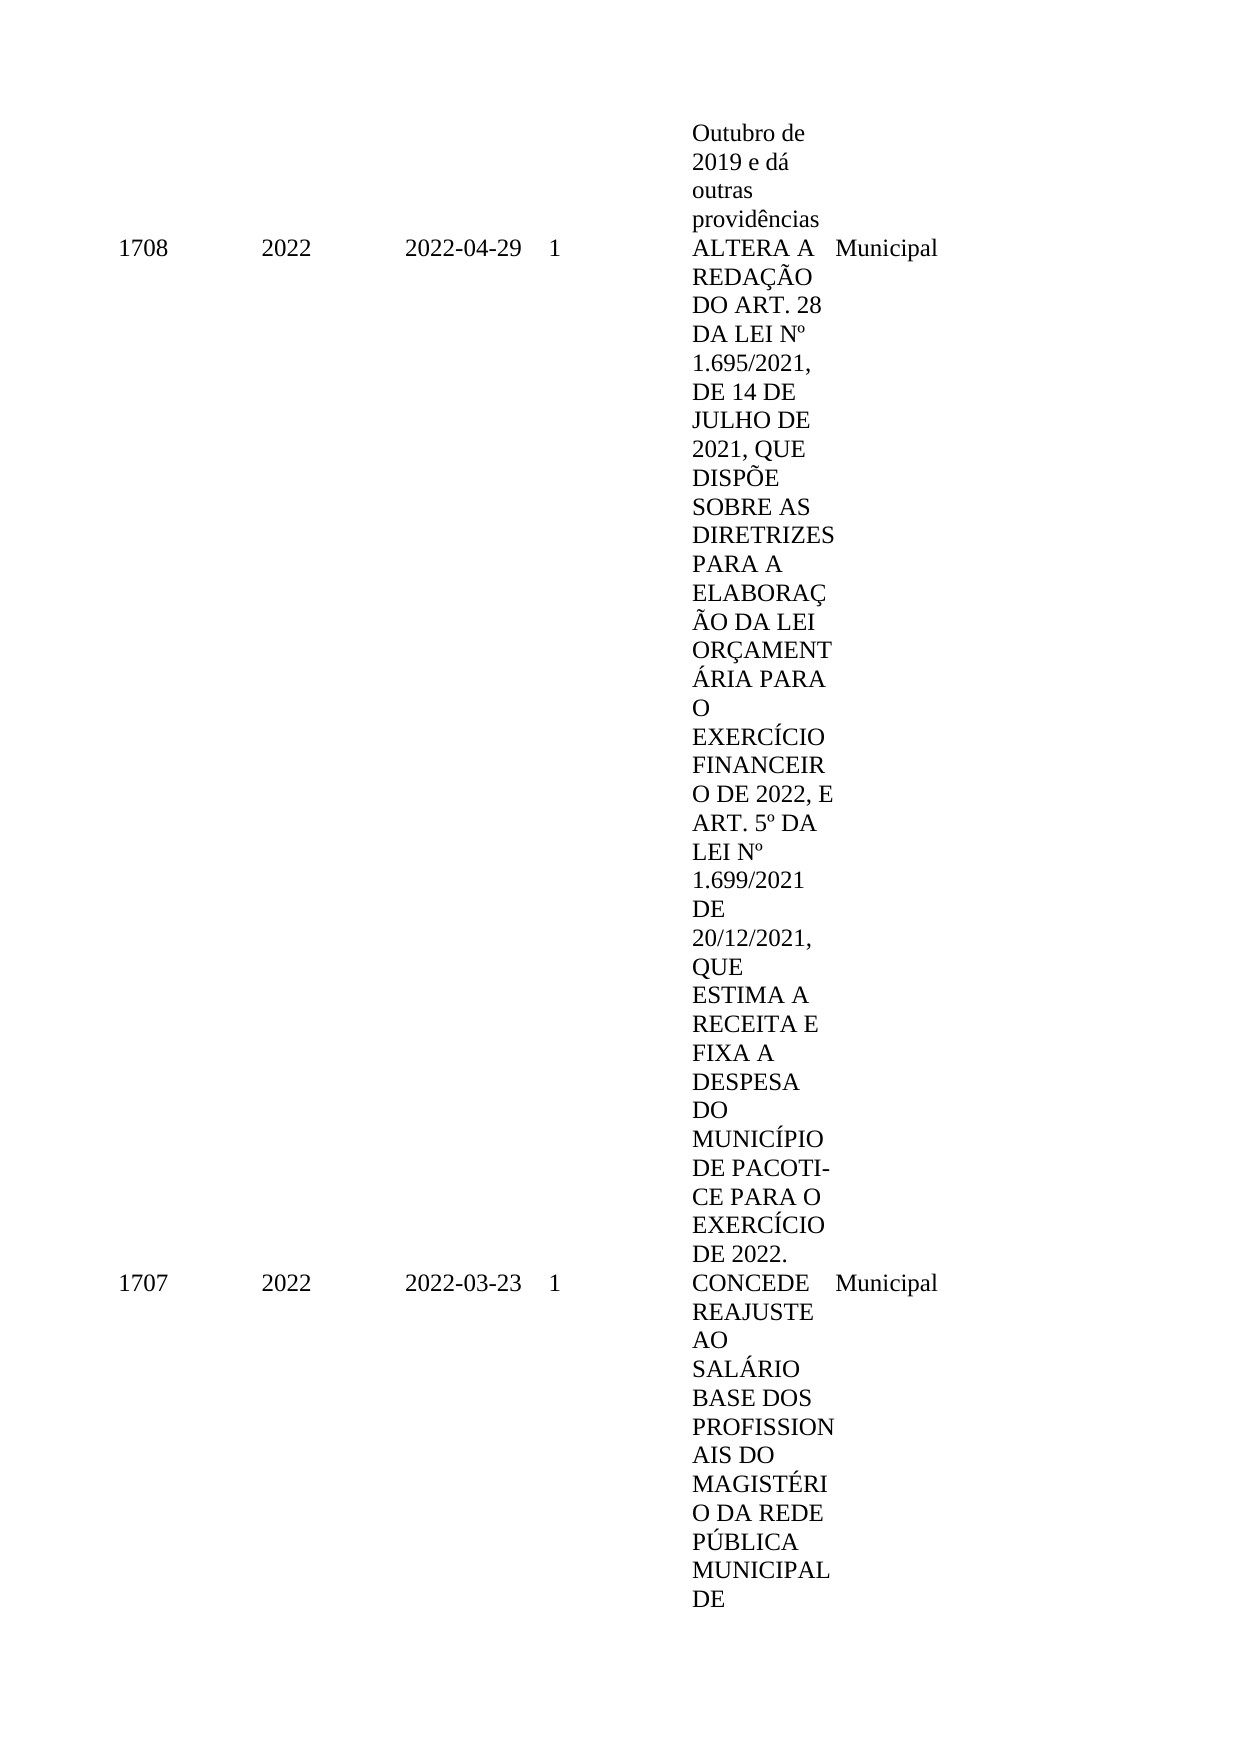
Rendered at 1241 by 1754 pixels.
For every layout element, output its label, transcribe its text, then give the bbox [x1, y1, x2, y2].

table_cell 1 [548, 1268, 692, 1613]
table_cell [118, 118, 261, 233]
table_cell [835, 118, 979, 233]
table_cell 1 [548, 233, 692, 1268]
table_cell [979, 118, 1122, 233]
table_cell CONCEDE REAJUSTE AO SALÁRIO BASE DOS PROFISSIONAIS DO MAGISTÉRIO DA REDE PÚBLICA MUNICIPAL DE [692, 1268, 835, 1613]
table_cell 2022-04-29 [405, 233, 548, 1268]
table_cell [405, 118, 548, 233]
table_cell 1707 [118, 1268, 261, 1613]
table_cell 2022-03-23 [405, 1268, 548, 1613]
table_cell [261, 118, 405, 233]
table_cell Outubro de 2019 e dá outras providências [692, 118, 835, 233]
table_cell ALTERA A REDAÇÃO DO ART. 28 DA LEI Nº 1.695/2021, DE 14 DE JULHO DE 2021, QUE DISPÕE SOBRE AS DIRETRIZES PARA A ELABORAÇÃO DA LEI ORÇAMENTÁRIA PARA O EXERCÍCIO FINANCEIRO DE 2022, E ART. 5º DA LEI Nº 1.699/2021 DE 20/12/2021, QUE ESTIMA A RECEITA E FIXA A DESPESA DO MUNICÍPIO DE PACOTI-CE PARA O EXERCÍCIO DE 2022. [692, 233, 835, 1268]
table_cell Municipal [835, 1268, 979, 1613]
table_cell [979, 233, 1122, 1268]
table_cell Municipal [835, 233, 979, 1268]
table_cell 1708 [118, 233, 261, 1268]
table_cell 2022 [261, 233, 405, 1268]
table_cell [548, 118, 692, 233]
table_cell [979, 1268, 1122, 1613]
table_cell 2022 [261, 1268, 405, 1613]
